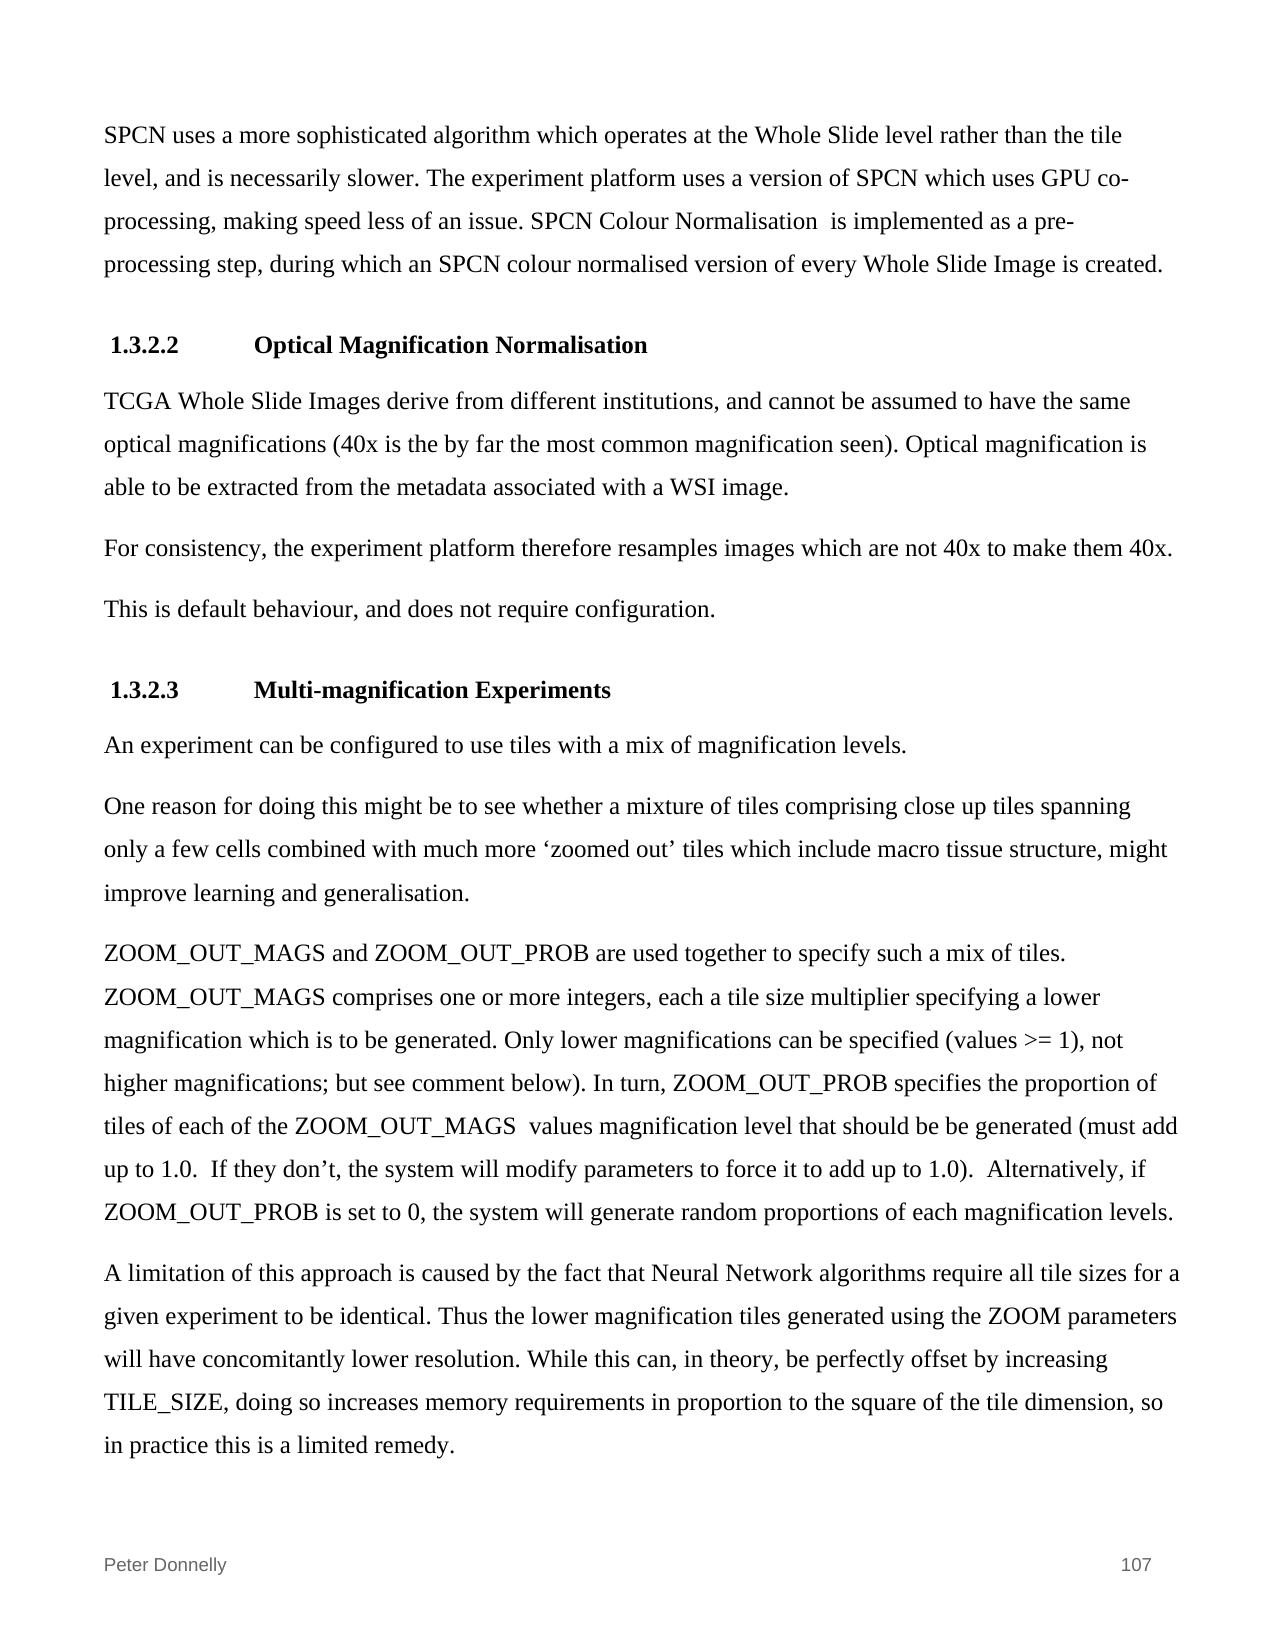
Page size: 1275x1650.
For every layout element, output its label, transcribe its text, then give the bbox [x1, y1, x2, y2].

text SPCN uses a more sophisticated algorithm which operates at the Whole Slide level rather than the tile level, and is necessarily slower. The experiment platform uses a version of SPCN which uses GPU co-processing, making speed less of an issue. SPCN Colour Normalisation is implemented as a pre-processing step, during which an SPCN colour normalised version of every Whole Slide Image is created. [103, 120, 1181, 278]
text This is default behaviour, and does not require configuration. [103, 594, 1181, 623]
text For consistency, the experiment platform therefore resamples images which are not 40x to make them 40x. [103, 533, 1181, 562]
text One reason for doing this might be to see whether a mixture of tiles comprising close up tiles spanning only a few cells combined with much more ‘zoomed out’ tiles which include macro tissue structure, might improve learning and generalisation. [103, 791, 1181, 906]
text TCGA Whole Slide Images derive from different institutions, and cannot be assumed to have the same optical magnifications (40x is the by far the most common magnification seen). Optical magnification is able to be extracted from the metadata associated with a WSI image. [103, 386, 1181, 501]
text A limitation of this approach is caused by the fact that Neural Network algorithms require all tile sizes for a given experiment to be identical. Thus the lower magnification tiles generated using the ZOOM parameters will have concomitantly lower resolution. While this can, in theory, be perfectly offset by increasing TILE_SIZE, doing so increases memory requirements in proportion to the square of the tile dimension, so in practice this is a limited remedy. [103, 1258, 1181, 1459]
text ZOOM_OUT_MAGS and ZOOM_OUT_PROB are used together to specify such a mix of tiles. ZOOM_OUT_MAGS comprises one or more integers, each a tile size multiplier specifying a lower magnification which is to be generated. Only lower magnifications can be specified (values >= 1), not higher magnifications; but see comment below). In turn, ZOOM_OUT_PROB specifies the proportion of tiles of each of the ZOOM_OUT_MAGS values magnification level that should be be generated (must add up to 1.0. If they don’t, the system will modify parameters to force it to add up to 1.0). Alternatively, if ZOOM_OUT_PROB is set to 0, the system will generate random proportions of each magnification levels. [103, 938, 1181, 1226]
subtitle Multi-magnification Experiments [103, 675, 1181, 704]
text An experiment can be configured to use tiles with a mix of magnification levels. [103, 731, 1181, 759]
subtitle Optical Magnification Normalisation [103, 331, 1181, 359]
